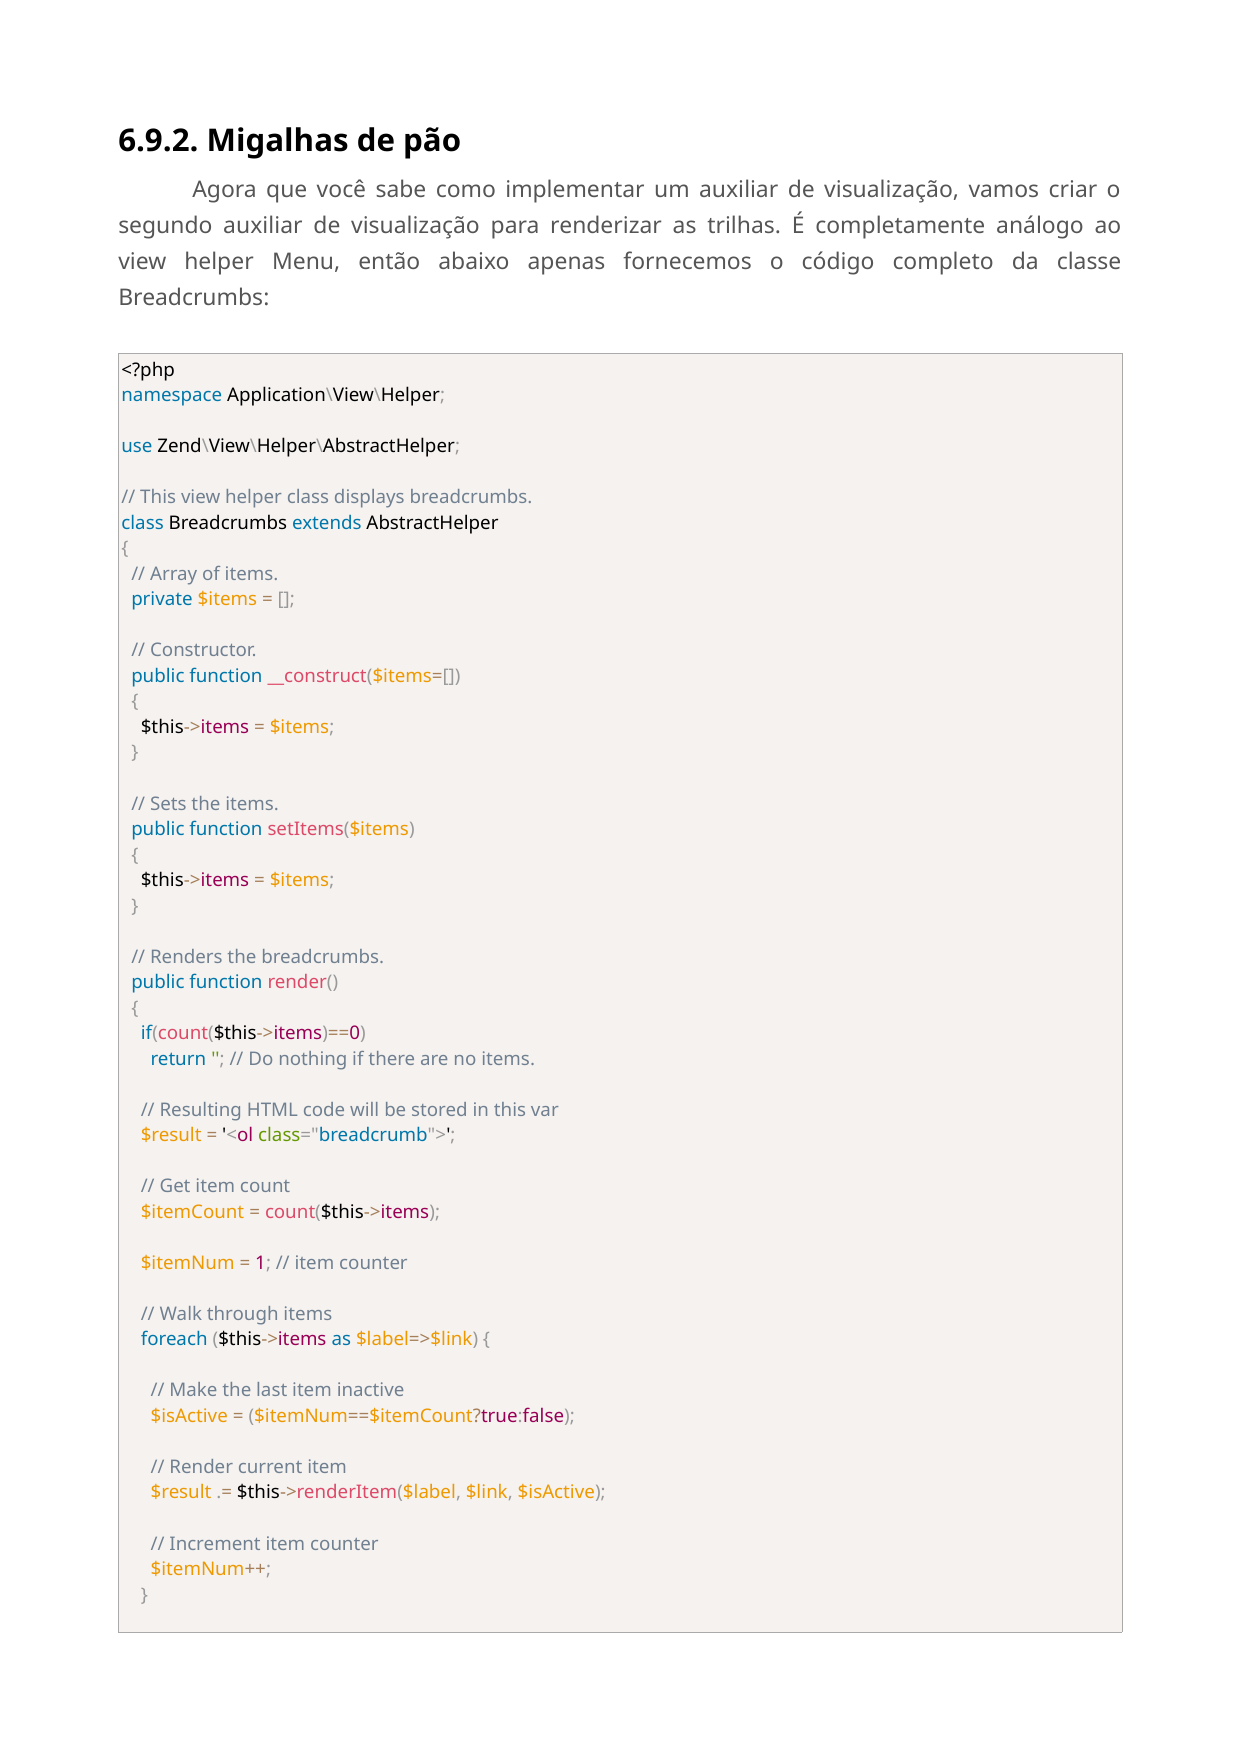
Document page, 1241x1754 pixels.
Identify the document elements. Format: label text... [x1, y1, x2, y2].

text public function setItems($items) [119, 812, 1122, 838]
text { [119, 991, 1122, 1016]
text { [119, 532, 1122, 557]
text Agora que você sabe como implementar um auxiliar de visualização, vamos criar o segundo auxiliar de visualização para renderizar as trilhas. É completamente análogo ao view helper Menu, então abaixo apenas fornecemos o código completo da classe Breadcrumbs: [118, 173, 1122, 312]
text namespace Application\View\Helper; [119, 378, 1122, 404]
text if(count($this->items)==0) [119, 1016, 1122, 1042]
text // Increment item counter [119, 1527, 1122, 1552]
text public function __construct($items=[]) [119, 659, 1122, 685]
text $this->items = $items; [119, 710, 1122, 736]
text { [119, 838, 1122, 863]
subtitle 6.9.2. Migalhas de pão [118, 118, 1122, 161]
text // Array of items. [119, 557, 1122, 583]
text // Constructor. [119, 634, 1122, 659]
text class Breadcrumbs extends AbstractHelper [119, 506, 1122, 532]
text // Render current item [119, 1450, 1122, 1476]
text $result .= $this->renderItem($label, $link, $isActive); [119, 1476, 1122, 1501]
text { [119, 685, 1122, 710]
text // Resulting HTML code will be stored in this var [119, 1093, 1122, 1118]
text private $items = []; [119, 583, 1122, 608]
text // Sets the items. [119, 787, 1122, 812]
text $itemNum = 1; // item counter [119, 1246, 1122, 1272]
text $isActive = ($itemNum==$itemCount?true:false); [119, 1399, 1122, 1425]
text // This view helper class displays breadcrumbs. [119, 481, 1122, 506]
text return ''; // Do nothing if there are no items. [119, 1042, 1122, 1067]
text $itemNum++; [119, 1552, 1122, 1578]
text } [119, 1578, 1122, 1603]
text $itemCount = count($this->items); [119, 1195, 1122, 1221]
text public function render() [119, 965, 1122, 991]
text // Walk through items [119, 1297, 1122, 1323]
text // Get item count [119, 1169, 1122, 1195]
text // Make the last item inactive [119, 1374, 1122, 1399]
text // Renders the breadcrumbs. [119, 940, 1122, 965]
text <?php [119, 354, 1122, 378]
text } [119, 889, 1122, 914]
text use Zend\View\Helper\AbstractHelper; [119, 429, 1122, 455]
text foreach ($this->items as $label=>$link) { [119, 1323, 1122, 1348]
text } [119, 736, 1122, 761]
text $result = '<ol class="breadcrumb">'; [119, 1118, 1122, 1144]
text $this->items = $items; [119, 863, 1122, 889]
